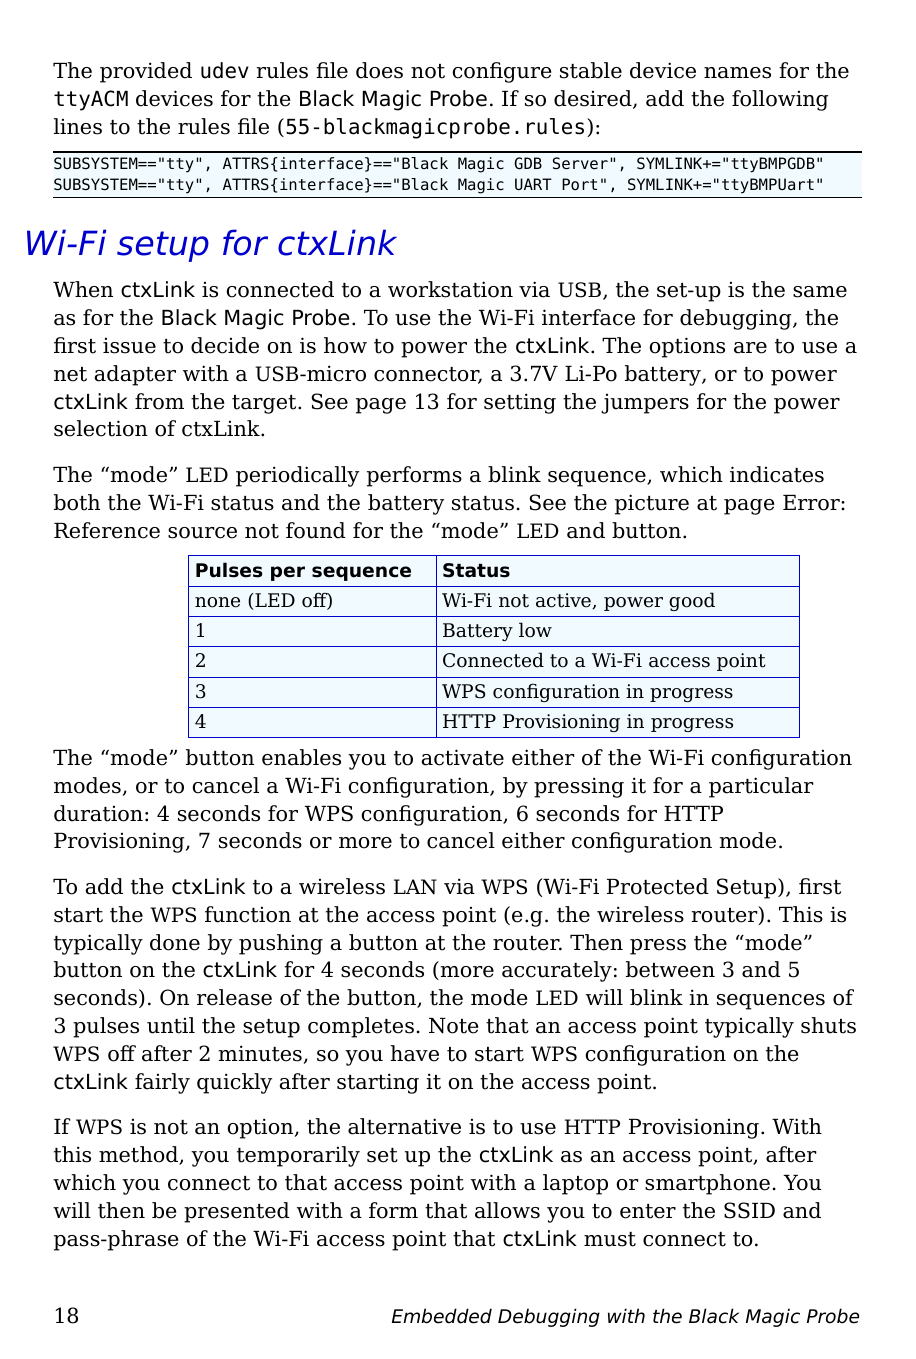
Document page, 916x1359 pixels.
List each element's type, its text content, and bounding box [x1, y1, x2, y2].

table_header Status [437, 556, 799, 586]
table_cell HTTP Provisioning in progress [437, 708, 799, 737]
table_cell 1 [189, 617, 436, 646]
text The “mode” button enables you to activate either of the Wi-Fi configuration modes, or to cancel a Wi-Fi configuration, by pressing it for a particular duration: 4 seconds for WPS configuration, 6 seconds for HTTP Provisioning, 7 seconds or more to cancel either configuration mode. [53, 746, 862, 854]
text The provided udev rules file does not configure stable device names for the ttyACM devices for the Black Magic Probe. If so desired, add the following lines to the rules file (55-blackmagicprobe.rules): [53, 59, 862, 139]
text SUBSYSTEM=="tty", ATTRS{interface}=="Black Magic UART Port", SYMLINK+="ttyBMPUart" [53, 172, 862, 197]
table_cell Battery low [437, 617, 799, 646]
table_cell 3 [189, 678, 436, 707]
text When ctxLink is connected to a workstation via USB, the set-up is the same as for the Black Magic Probe. To use the Wi-Fi interface for debugging, the first issue to decide on is how to power the ctxLink. The options are to use a net adapter with a USB-micro connector, a 3.7V Li-Po battery, or to power ctxLink from the target. See page 13 for setting the jumpers for the power selection of ctxLink. [53, 278, 862, 442]
text To add the ctxLink to a wireless LAN via WPS (Wi-Fi Protected Setup), first start the WPS function at the access point (e.g. the wireless router). This is typically done by pushing a button at the router. Then press the “mode” button on the ctxLink for 4 seconds (more accurately: between 3 and 5 seconds). On release of the button, the mode LED will blink in sequences of 3 pulses until the setup completes. Note that an access point typically shuts WPS off after 2 minutes, so you have to start WPS configuration on the ctxLink fairly quickly after starting it on the access point. [53, 875, 862, 1094]
subtitle Wi-Fi setup for ctxLink [24, 225, 862, 264]
text If WPS is not an option, the alternative is to use HTTP Provisioning. With this method, you temporarily set up the ctxLink as an access point, after which you connect to that access point with a laptop or smartphone. You will then be presented with a form that allows you to enter the SSID and pass-phrase of the Wi-Fi access point that ctxLink must connect to. [53, 1115, 862, 1251]
table_cell none (LED off) [189, 587, 436, 616]
table_cell Connected to a Wi-Fi access point [437, 647, 799, 677]
text The “mode” LED periodically performs a blink sequence, which indicates both the Wi-Fi status and the battery status. See the picture at page Error: Reference source not found for the “mode” LED and button. [53, 463, 862, 543]
text SUBSYSTEM=="tty", ATTRS{interface}=="Black Magic GDB Server", SYMLINK+="ttyBMPGDB" [53, 153, 862, 172]
table_cell WPS configuration in progress [437, 678, 799, 707]
table_header Pulses per sequence [189, 556, 436, 586]
table_cell 2 [189, 647, 436, 677]
table_cell Wi-Fi not active, power good [437, 587, 799, 616]
table_cell 4 [189, 708, 436, 737]
